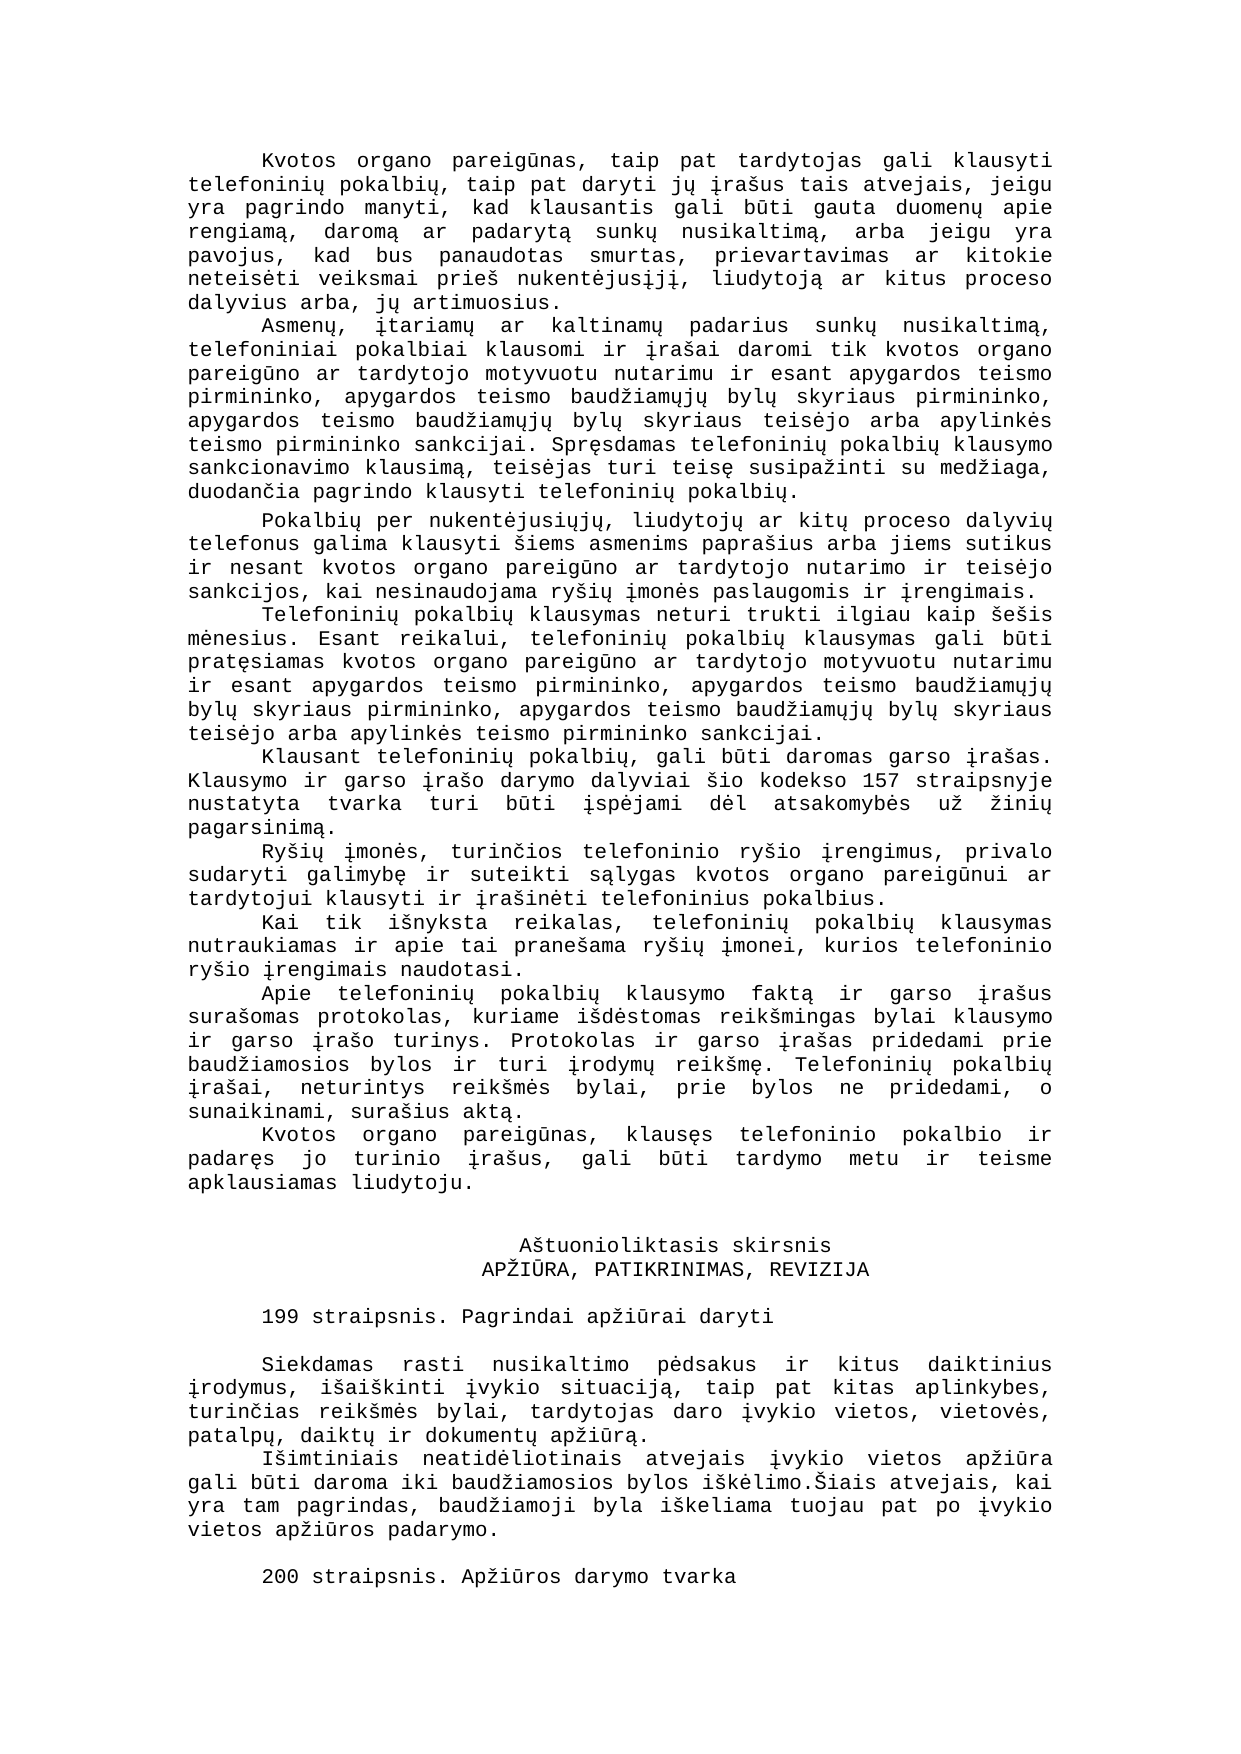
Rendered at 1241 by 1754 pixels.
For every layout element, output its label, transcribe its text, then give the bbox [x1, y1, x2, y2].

text Pokalbių per nukentėjusiųjų, liudytojų ar kitų proceso dalyvių telefonus galima klausyti šiems asmenims paprašius arba jiems sutikus ir nesant kvotos organo pareigūno ar tardytojo nutarimo ir teisėjo sankcijos, kai nesinaudojama ryšių įmonės paslaugomis ir įrengimais. [187, 510, 1053, 604]
text Kvotos organo pareigūnas, klausęs telefoninio pokalbio ir padaręs jo turinio įrašus, gali būti tardymo metu ir teisme apklausiamas liudytoju. [187, 1124, 1053, 1195]
text Kvotos organo pareigūnas, taip pat tardytojas gali klausyti telefoninių pokalbių, taip pat daryti jų įrašus tais atvejais, jeigu yra pagrindo manyti, kad klausantis gali būti gauta duomenų apie rengiamą, daromą ar padarytą sunkų nusikaltimą, arba jeigu yra pavojus, kad bus panaudotas smurtas, prievartavimas ar kitokie neteisėti veiksmai prieš nukentėjusįjį, liudytoją ar kitus proceso dalyvius arba, jų artimuosius. [187, 150, 1053, 316]
text Išimtiniais neatidėliotinais atvejais įvykio vietos apžiūra gali būti daroma iki baudžiamosios bylos iškėlimo.Šiais atvejais, kai yra tam pagrindas, baudžiamoji byla iškeliama tuojau pat po įvykio vietos apžiūros padarymo. [187, 1448, 1053, 1543]
text Aštuonioliktasis skirsnis [236, 1235, 1053, 1259]
text Asmenų, įtariamų ar kaltinamų padarius sunkų nusikaltimą, telefoniniai pokalbiai klausomi ir įrašai daromi tik kvotos organo pareigūno ar tardytojo motyvuotu nutarimu ir esant apygardos teismo pirmininko, apygardos teismo baudžiamųjų bylų skyriaus pirmininko, apygardos teismo baudžiamųjų bylų skyriaus teisėjo arba apylinkės teismo pirmininko sankcijai. Spręsdamas telefoninių pokalbių klausymo sankcionavimo klausimą, teisėjas turi teisę susipažinti su medžiaga, duodančia pagrindo klausyti telefoninių pokalbių. [187, 316, 1053, 505]
text Siekdamas rasti nusikaltimo pėdsakus ir kitus daiktinius įrodymus, išaiškinti įvykio situaciją, taip pat kitas aplinkybes, turinčias reikšmės bylai, tardytojas daro įvykio vietos, vietovės, patalpų, daiktų ir dokumentų apžiūrą. [187, 1354, 1053, 1448]
text Apie telefoninių pokalbių klausymo faktą ir garso įrašus surašomas protokolas, kuriame išdėstomas reikšmingas bylai klausymo ir garso įrašo turinys. Protokolas ir garso įrašas pridedami prie baudžiamosios bylos ir turi įrodymų reikšmę. Telefoninių pokalbių įrašai, neturintys reikšmės bylai, prie bylos ne pridedami, o sunaikinami, surašius aktą. [187, 983, 1053, 1124]
text Kai tik išnyksta reikalas, telefoninių pokalbių klausymas nutraukiamas ir apie tai pranešama ryšių įmonei, kurios telefoninio ryšio įrengimais naudotasi. [187, 912, 1053, 983]
text Klausant telefoninių pokalbių, gali būti daromas garso įrašas. Klausymo ir garso įrašo darymo dalyviai šio kodekso 157 straipsnyje nustatyta tvarka turi būti įspėjami dėl atsakomybės už žinių pagarsinimą. [187, 746, 1053, 841]
text 200 straipsnis. Apžiūros darymo tvarka [187, 1566, 1053, 1590]
text Telefoninių pokalbių klausymas neturi trukti ilgiau kaip šešis mėnesius. Esant reikalui, telefoninių pokalbių klausymas gali būti pratęsiamas kvotos organo pareigūno ar tardytojo motyvuotu nutarimu ir esant apygardos teismo pirmininko, apygardos teismo baudžiamųjų bylų skyriaus pirmininko, apygardos teismo baudžiamųjų bylų skyriaus teisėjo arba apylinkės teismo pirmininko sankcijai. [187, 604, 1053, 746]
text 199 straipsnis. Pagrindai apžiūrai daryti [187, 1306, 1053, 1330]
text APŽIŪRA, PATIKRINIMAS, REVIZIJA [236, 1259, 1053, 1283]
text Ryšių įmonės, turinčios telefoninio ryšio įrengimus, privalo sudaryti galimybę ir suteikti sąlygas kvotos organo pareigūnui ar tardytojui klausyti ir įrašinėti telefoninius pokalbius. [187, 841, 1053, 912]
